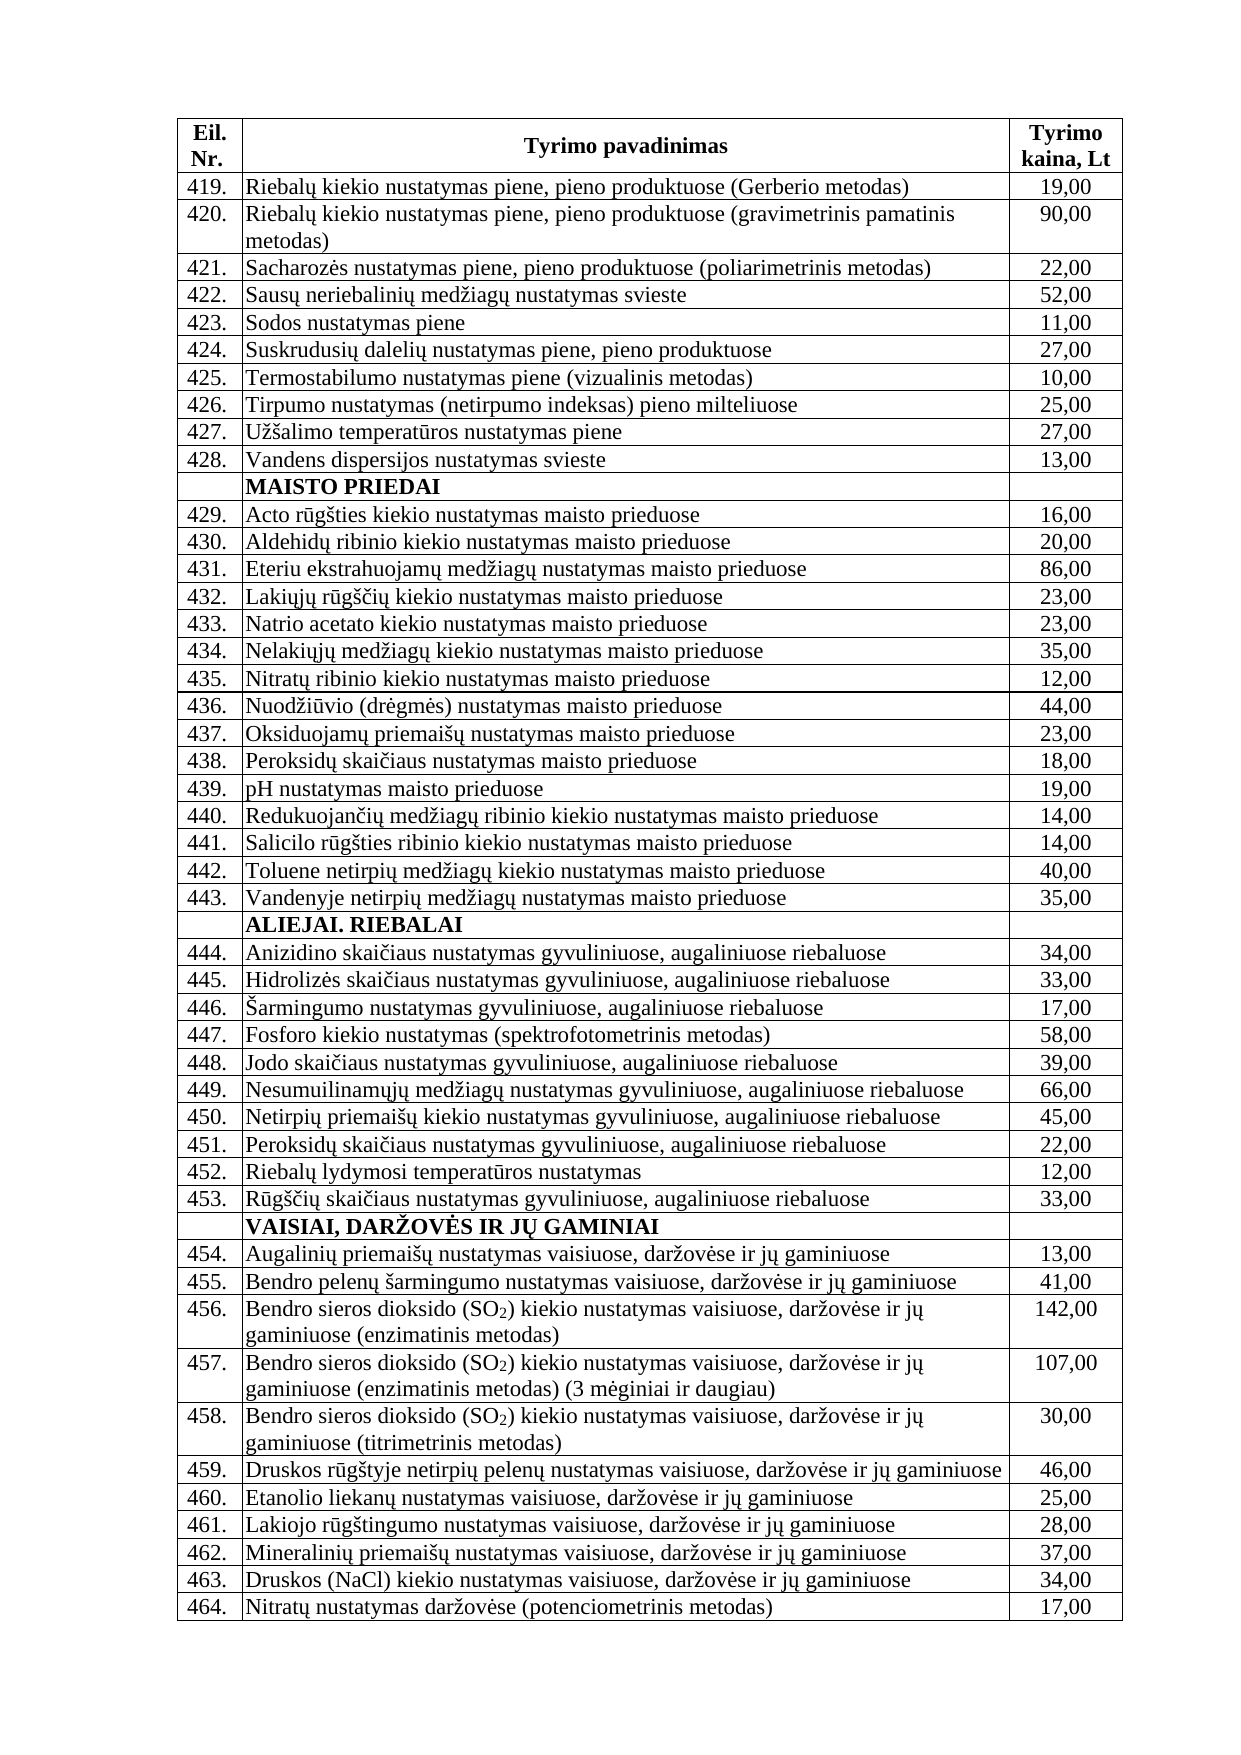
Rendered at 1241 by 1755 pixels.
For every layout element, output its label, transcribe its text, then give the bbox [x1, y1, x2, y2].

table_cell Nesumuilinamųjų medžiagų nustatymas gyvuliniuose, augaliniuose riebaluose [243, 1076, 1009, 1102]
table_cell 463. [178, 1566, 242, 1592]
table_cell Tirpumo nustatymas (netirpumo indeksas) pieno milteliuose [243, 391, 1009, 417]
table_cell 420. [178, 200, 242, 253]
table_cell Vandenyje netirpių medžiagų nustatymas maisto prieduose [243, 884, 1009, 911]
table_cell 446. [178, 994, 242, 1020]
table_header Eil. Nr. [178, 119, 242, 172]
table_cell 27,00 [1010, 336, 1122, 363]
table_cell 460. [178, 1484, 242, 1510]
table_cell Nitratų nustatymas daržovėse (potenciometrinis metodas) [243, 1593, 1009, 1620]
table_cell 13,00 [1010, 446, 1122, 472]
table_cell 427. [178, 419, 242, 445]
table_cell Šarmingumo nustatymas gyvuliniuose, augaliniuose riebaluose [243, 994, 1009, 1020]
table_cell 25,00 [1010, 391, 1122, 417]
table_cell 52,00 [1010, 281, 1122, 308]
table_cell 438. [178, 747, 242, 773]
table_cell 434. [178, 638, 242, 664]
table_cell 447. [178, 1021, 242, 1047]
table_cell 142,00 [1010, 1295, 1122, 1348]
table_header Tyrimo kaina, Lt [1010, 119, 1122, 172]
table_cell 28,00 [1010, 1511, 1122, 1537]
table_cell 33,00 [1010, 966, 1122, 993]
table_cell 431. [178, 555, 242, 582]
table_cell 16,00 [1010, 501, 1122, 527]
table_cell 33,00 [1010, 1186, 1122, 1212]
table_cell [178, 473, 242, 499]
table_cell 455. [178, 1268, 242, 1294]
table_cell 58,00 [1010, 1021, 1122, 1047]
table_cell Natrio acetato kiekio nustatymas maisto prieduose [243, 610, 1009, 637]
table_cell 435. [178, 665, 242, 691]
table_cell 440. [178, 802, 242, 828]
table_cell [1010, 1213, 1122, 1239]
table_cell Nitratų ribinio kiekio nustatymas maisto prieduose [243, 665, 1009, 691]
table_cell Bendro sieros dioksido (SO2) kiekio nustatymas vaisiuose, daržovėse ir jų gaminiuose (enzimatinis metodas) [243, 1295, 1009, 1348]
table_cell 13,00 [1010, 1240, 1122, 1267]
table_cell Druskos rūgštyje netirpių pelenų nustatymas vaisiuose, daržovėse ir jų gaminiuose [243, 1456, 1009, 1483]
table_cell 45,00 [1010, 1103, 1122, 1130]
table_cell Jodo skaičiaus nustatymas gyvuliniuose, augaliniuose riebaluose [243, 1049, 1009, 1075]
table_cell 30,00 [1010, 1403, 1122, 1455]
table_cell [1010, 473, 1122, 499]
table_cell 423. [178, 309, 242, 335]
table_cell 445. [178, 966, 242, 993]
table_cell Augalinių priemaišų nustatymas vaisiuose, daržovėse ir jų gaminiuose [243, 1240, 1009, 1267]
table_cell 456. [178, 1295, 242, 1348]
table_cell Toluene netirpių medžiagų kiekio nustatymas maisto prieduose [243, 857, 1009, 883]
table_cell [178, 1213, 242, 1239]
table_cell Sodos nustatymas piene [243, 309, 1009, 335]
table_cell Salicilo rūgšties ribinio kiekio nustatymas maisto prieduose [243, 829, 1009, 856]
table_cell Bendro pelenų šarmingumo nustatymas vaisiuose, daržovėse ir jų gaminiuose [243, 1268, 1009, 1294]
table_cell Hidrolizės skaičiaus nustatymas gyvuliniuose, augaliniuose riebaluose [243, 966, 1009, 993]
table_cell 428. [178, 446, 242, 472]
table_cell 453. [178, 1186, 242, 1212]
table_cell 14,00 [1010, 802, 1122, 828]
table_header Tyrimo pavadinimas [243, 119, 1009, 172]
table_cell Lakiojo rūgštingumo nustatymas vaisiuose, daržovėse ir jų gaminiuose [243, 1511, 1009, 1537]
table_cell 14,00 [1010, 829, 1122, 856]
table_cell Termostabilumo nustatymas piene (vizualinis metodas) [243, 364, 1009, 390]
table_cell 449. [178, 1076, 242, 1102]
table_cell 39,00 [1010, 1049, 1122, 1075]
table_cell Nuodžiūvio (drėgmės) nustatymas maisto prieduose [243, 693, 1009, 719]
table_cell 419. [178, 173, 242, 199]
table_cell 25,00 [1010, 1484, 1122, 1510]
table_cell Mineralinių priemaišų nustatymas vaisiuose, daržovėse ir jų gaminiuose [243, 1539, 1009, 1565]
table_cell 34,00 [1010, 939, 1122, 965]
table_cell Peroksidų skaičiaus nustatymas maisto prieduose [243, 747, 1009, 773]
table_cell Užšalimo temperatūros nustatymas piene [243, 419, 1009, 445]
table_cell Fosforo kiekio nustatymas (spektrofotometrinis metodas) [243, 1021, 1009, 1047]
table_cell 12,00 [1010, 1158, 1122, 1184]
table_cell 457. [178, 1349, 242, 1402]
table_cell 19,00 [1010, 775, 1122, 801]
table_cell Vaisiai, daržovės ir jų gaminiai [243, 1213, 1009, 1239]
table_cell 441. [178, 829, 242, 856]
table_cell Redukuojančių medžiagų ribinio kiekio nustatymas maisto prieduose [243, 802, 1009, 828]
table_cell 41,00 [1010, 1268, 1122, 1294]
table_cell 426. [178, 391, 242, 417]
table_cell 66,00 [1010, 1076, 1122, 1102]
table_cell 12,00 [1010, 665, 1122, 691]
table_cell Suskrudusių dalelių nustatymas piene, pieno produktuose [243, 336, 1009, 363]
table_cell 422. [178, 281, 242, 308]
table_cell 107,00 [1010, 1349, 1122, 1402]
table_cell Bendro sieros dioksido (SO2) kiekio nustatymas vaisiuose, daržovėse ir jų gaminiuose (enzimatinis metodas) (3 mėginiai ir daugiau) [243, 1349, 1009, 1402]
table_cell pH nustatymas maisto prieduose [243, 775, 1009, 801]
table_cell 18,00 [1010, 747, 1122, 773]
table_cell 37,00 [1010, 1539, 1122, 1565]
table_cell 46,00 [1010, 1456, 1122, 1483]
table_cell 22,00 [1010, 254, 1122, 280]
table_cell Druskos (NaCl) kiekio nustatymas vaisiuose, daržovėse ir jų gaminiuose [243, 1566, 1009, 1592]
table_cell Etanolio liekanų nustatymas vaisiuose, daržovėse ir jų gaminiuose [243, 1484, 1009, 1510]
table_cell Riebalų kiekio nustatymas piene, pieno produktuose (Gerberio metodas) [243, 173, 1009, 199]
table_cell 450. [178, 1103, 242, 1130]
table_cell 11,00 [1010, 309, 1122, 335]
table_cell ALIEJAI. RIEBALAI [243, 912, 1009, 938]
table_cell 458. [178, 1403, 242, 1455]
table_cell Eteriu ekstrahuojamų medžiagų nustatymas maisto prieduose [243, 555, 1009, 582]
table_cell Oksiduojamų priemaišų nustatymas maisto prieduose [243, 720, 1009, 746]
table_cell 424. [178, 336, 242, 363]
table_cell Sausų neriebalinių medžiagų nustatymas svieste [243, 281, 1009, 308]
table_cell 462. [178, 1539, 242, 1565]
table_cell 27,00 [1010, 419, 1122, 445]
table_cell 90,00 [1010, 200, 1122, 253]
table_cell 443. [178, 884, 242, 911]
table_cell Netirpių priemaišų kiekio nustatymas gyvuliniuose, augaliniuose riebaluose [243, 1103, 1009, 1130]
table_cell 451. [178, 1131, 242, 1157]
table_cell 23,00 [1010, 720, 1122, 746]
table_cell 421. [178, 254, 242, 280]
table_cell 86,00 [1010, 555, 1122, 582]
table_cell 425. [178, 364, 242, 390]
table_cell Peroksidų skaičiaus nustatymas gyvuliniuose, augaliniuose riebaluose [243, 1131, 1009, 1157]
table_cell Aldehidų ribinio kiekio nustatymas maisto prieduose [243, 528, 1009, 554]
table_cell 40,00 [1010, 857, 1122, 883]
table_cell 437. [178, 720, 242, 746]
table_cell 23,00 [1010, 610, 1122, 637]
table_cell Rūgščių skaičiaus nustatymas gyvuliniuose, augaliniuose riebaluose [243, 1186, 1009, 1212]
table_cell 34,00 [1010, 1566, 1122, 1592]
table_cell 35,00 [1010, 638, 1122, 664]
table_cell Bendro sieros dioksido (SO2) kiekio nustatymas vaisiuose, daržovėse ir jų gaminiuose (titrimetrinis metodas) [243, 1403, 1009, 1455]
table_cell Acto rūgšties kiekio nustatymas maisto prieduose [243, 501, 1009, 527]
table_cell Vandens dispersijos nustatymas svieste [243, 446, 1009, 472]
table_cell 459. [178, 1456, 242, 1483]
table_cell 17,00 [1010, 1593, 1122, 1620]
table_cell 448. [178, 1049, 242, 1075]
table_cell Maisto priedai [243, 473, 1009, 499]
table_cell 22,00 [1010, 1131, 1122, 1157]
table_cell 432. [178, 583, 242, 609]
table_cell Lakiųjų rūgščių kiekio nustatymas maisto prieduose [243, 583, 1009, 609]
table_cell Nelakiųjų medžiagų kiekio nustatymas maisto prieduose [243, 638, 1009, 664]
table_cell 442. [178, 857, 242, 883]
table_cell Sacharozės nustatymas piene, pieno produktuose (poliarimetrinis metodas) [243, 254, 1009, 280]
table_cell 19,00 [1010, 173, 1122, 199]
table_cell Riebalų lydymosi temperatūros nustatymas [243, 1158, 1009, 1184]
table_cell 439. [178, 775, 242, 801]
table_cell 464. [178, 1593, 242, 1620]
table_cell 429. [178, 501, 242, 527]
table_cell 454. [178, 1240, 242, 1267]
table_cell 35,00 [1010, 884, 1122, 911]
table_cell Anizidino skaičiaus nustatymas gyvuliniuose, augaliniuose riebaluose [243, 939, 1009, 965]
table_cell [1010, 912, 1122, 938]
table_cell 17,00 [1010, 994, 1122, 1020]
table_cell 20,00 [1010, 528, 1122, 554]
table_cell [178, 912, 242, 938]
table_cell 44,00 [1010, 693, 1122, 719]
table_cell Riebalų kiekio nustatymas piene, pieno produktuose (gravimetrinis pamatinis metodas) [243, 200, 1009, 253]
table_cell 23,00 [1010, 583, 1122, 609]
table_cell 461. [178, 1511, 242, 1537]
table_cell 436. [178, 693, 242, 719]
table_cell 452. [178, 1158, 242, 1184]
table_cell 10,00 [1010, 364, 1122, 390]
table_cell 433. [178, 610, 242, 637]
table_cell 430. [178, 528, 242, 554]
table_cell 444. [178, 939, 242, 965]
